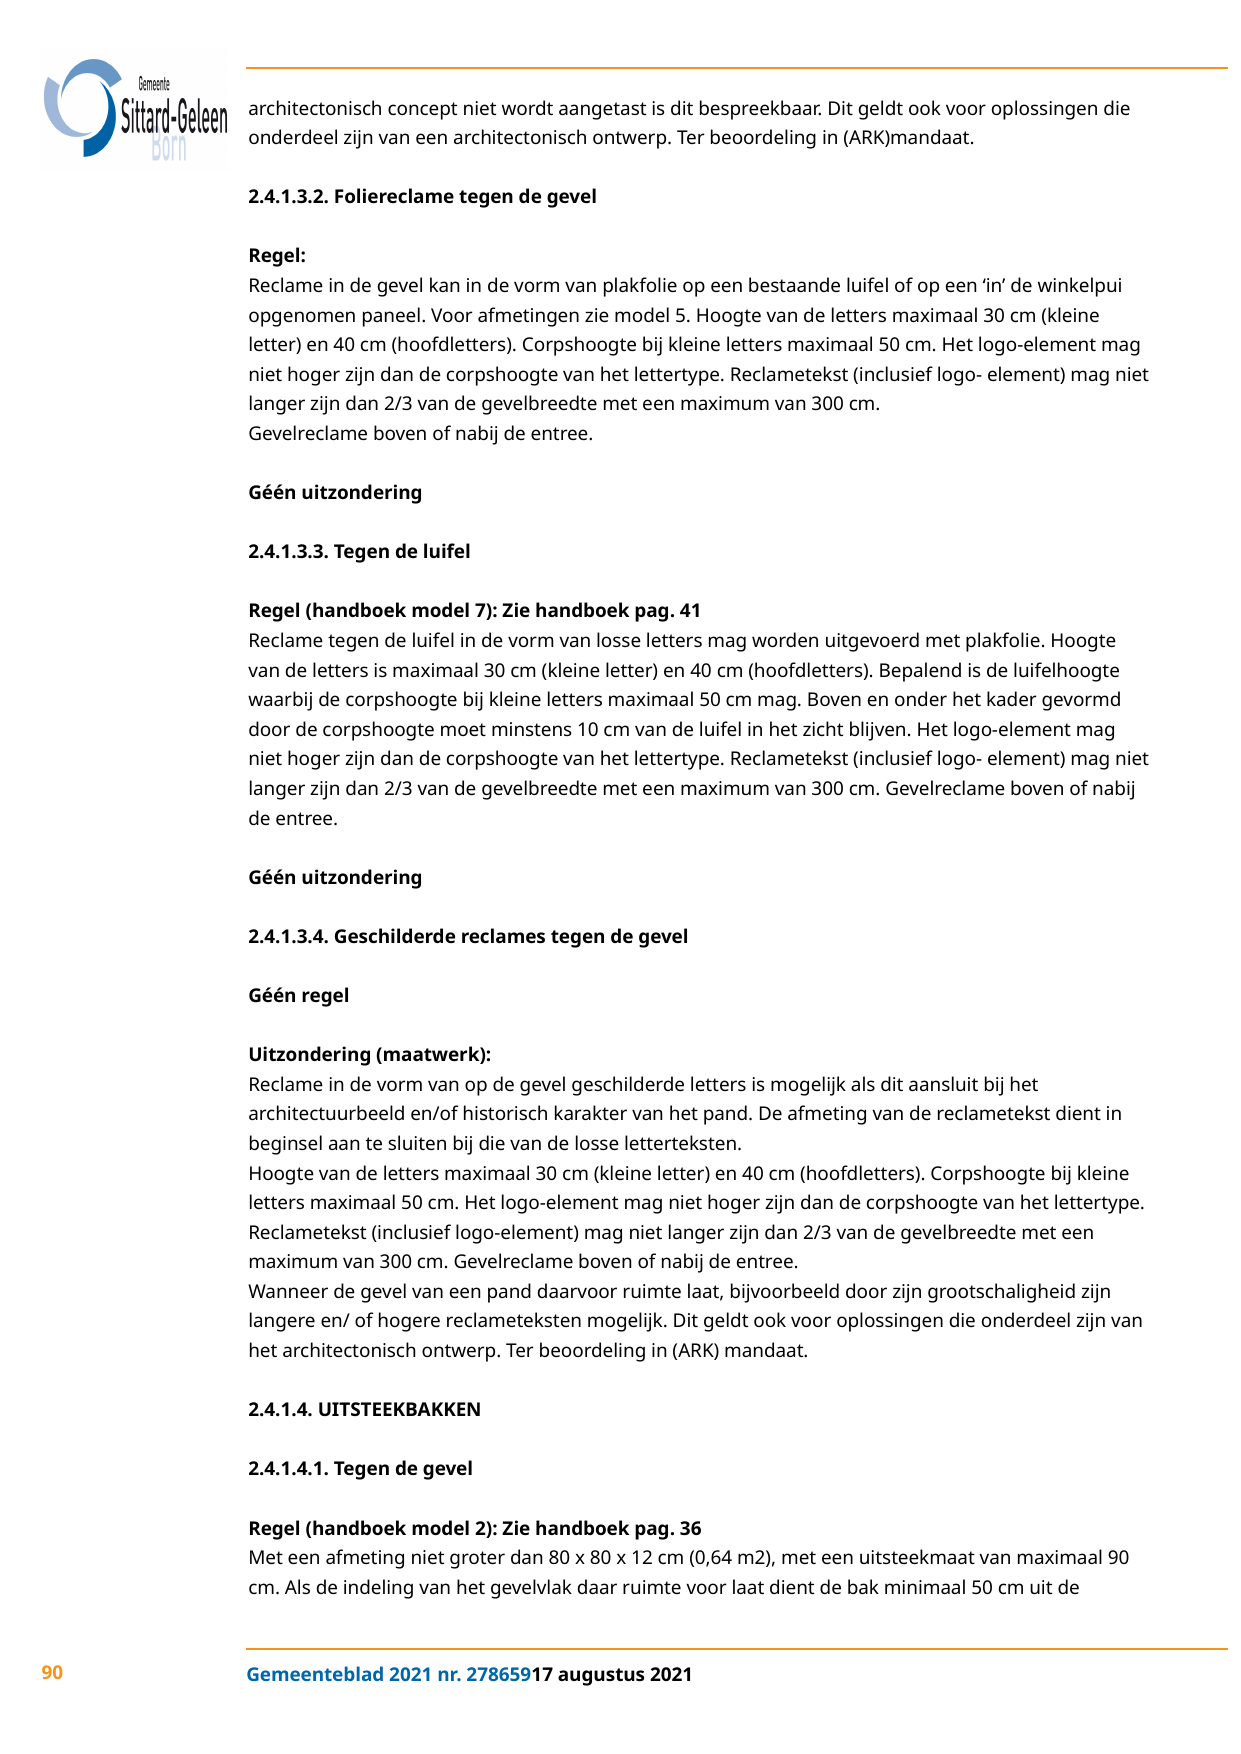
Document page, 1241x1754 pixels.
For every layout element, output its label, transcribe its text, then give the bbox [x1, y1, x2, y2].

text Regel (handboek model 7): Zie handboek pag. 41 [248, 598, 1152, 623]
text Reclame in de vorm van op de gevel geschilderde letters is mogelijk als dit aansluit bij het architectuurbeeld en/of historisch karakter van het pand. De afmeting van de reclametekst dient in beginsel aan te sluiten bij die van de losse letterteksten. [248, 1071, 1152, 1156]
text 2.4.1.3.3. Tegen de luifel [248, 538, 1152, 564]
text architectonisch concept niet wordt aangetast is dit bespreekbaar. Dit geldt ook voor oplossingen die onderdeel zijn van een architectonisch ontwerp. Ter beoordeling in (ARK)mandaat. [248, 95, 1152, 150]
text Reclame tegen de luifel in de vorm van losse letters mag worden uitgevoerd met plakfolie. Hoogte van de letters is maximaal 30 cm (kleine letter) en 40 cm (hoofdletters). Bepalend is de luifelhoogte waarbij de corpshoogte bij kleine letters maximaal 50 cm mag. Boven en onder het kader gevormd door de corpshoogte moet minstens 10 cm van de luifel in het zicht blijven. Het logo-element mag niet hoger zijn dan de corpshoogte van het lettertype. Reclametekst (inclusief logo- element) mag niet langer zijn dan 2/3 van de gevelbreedte met een maximum van 300 cm. Gevelreclame boven of nabij de entree. [248, 627, 1152, 831]
text 2.4.1.3.4. Geschilderde reclames tegen de gevel [248, 923, 1152, 949]
picture [41, 47, 231, 172]
text Hoogte van de letters maximaal 30 cm (kleine letter) en 40 cm (hoofdletters). Corpshoogte bij kleine letters maximaal 50 cm. Het logo-element mag niet hoger zijn dan de corpshoogte van het lettertype. Reclametekst (inclusief logo-element) mag niet langer zijn dan 2/3 van de gevelbreedte met een maximum van 300 cm. Gevelreclame boven of nabij de entree. [248, 1160, 1152, 1274]
text Reclame in de gevel kan in de vorm van plakfolie op een bestaande luifel of op een ‘in’ de winkelpui opgenomen paneel. Voor afmetingen zie model 5. Hoogte van de letters maximaal 30 cm (kleine letter) en 40 cm (hoofdletters). Corpshoogte bij kleine letters maximaal 50 cm. Het logo-element mag niet hoger zijn dan de corpshoogte van het lettertype. Reclametekst (inclusief logo- element) mag niet langer zijn dan 2/3 van de gevelbreedte met een maximum van 300 cm. [248, 272, 1152, 416]
text Met een afmeting niet groter dan 80 x 80 x 12 cm (0,64 m2), met een uitsteekmaat van maximaal 90 cm. Als de indeling van het gevelvlak daar ruimte voor laat dient de bak minimaal 50 cm uit de [248, 1544, 1152, 1600]
text 2.4.1.3.2. Foliereclame tegen de gevel [248, 183, 1152, 209]
text Regel: [248, 243, 1152, 268]
text Géén regel [248, 982, 1152, 1008]
text Wanneer de gevel van een pand daarvoor ruimte laat, bijvoorbeeld door zijn grootschaligheid zijn langere en/ of hogere reclameteksten mogelijk. Dit geldt ook voor oplossingen die onderdeel zijn van het architectonisch ontwerp. Ter beoordeling in (ARK) mandaat. [248, 1278, 1152, 1363]
text Uitzondering (maatwerk): [248, 1041, 1152, 1067]
text Géén uitzondering [248, 864, 1152, 890]
text 2.4.1.4. UITSTEEKBAKKEN [248, 1396, 1152, 1422]
text Regel (handboek model 2): Zie handboek pag. 36 [248, 1515, 1152, 1541]
text 2.4.1.4.1. Tegen de gevel [248, 1456, 1152, 1481]
text Gevelreclame boven of nabij de entree. [248, 420, 1152, 446]
text Géén uitzondering [248, 479, 1152, 505]
